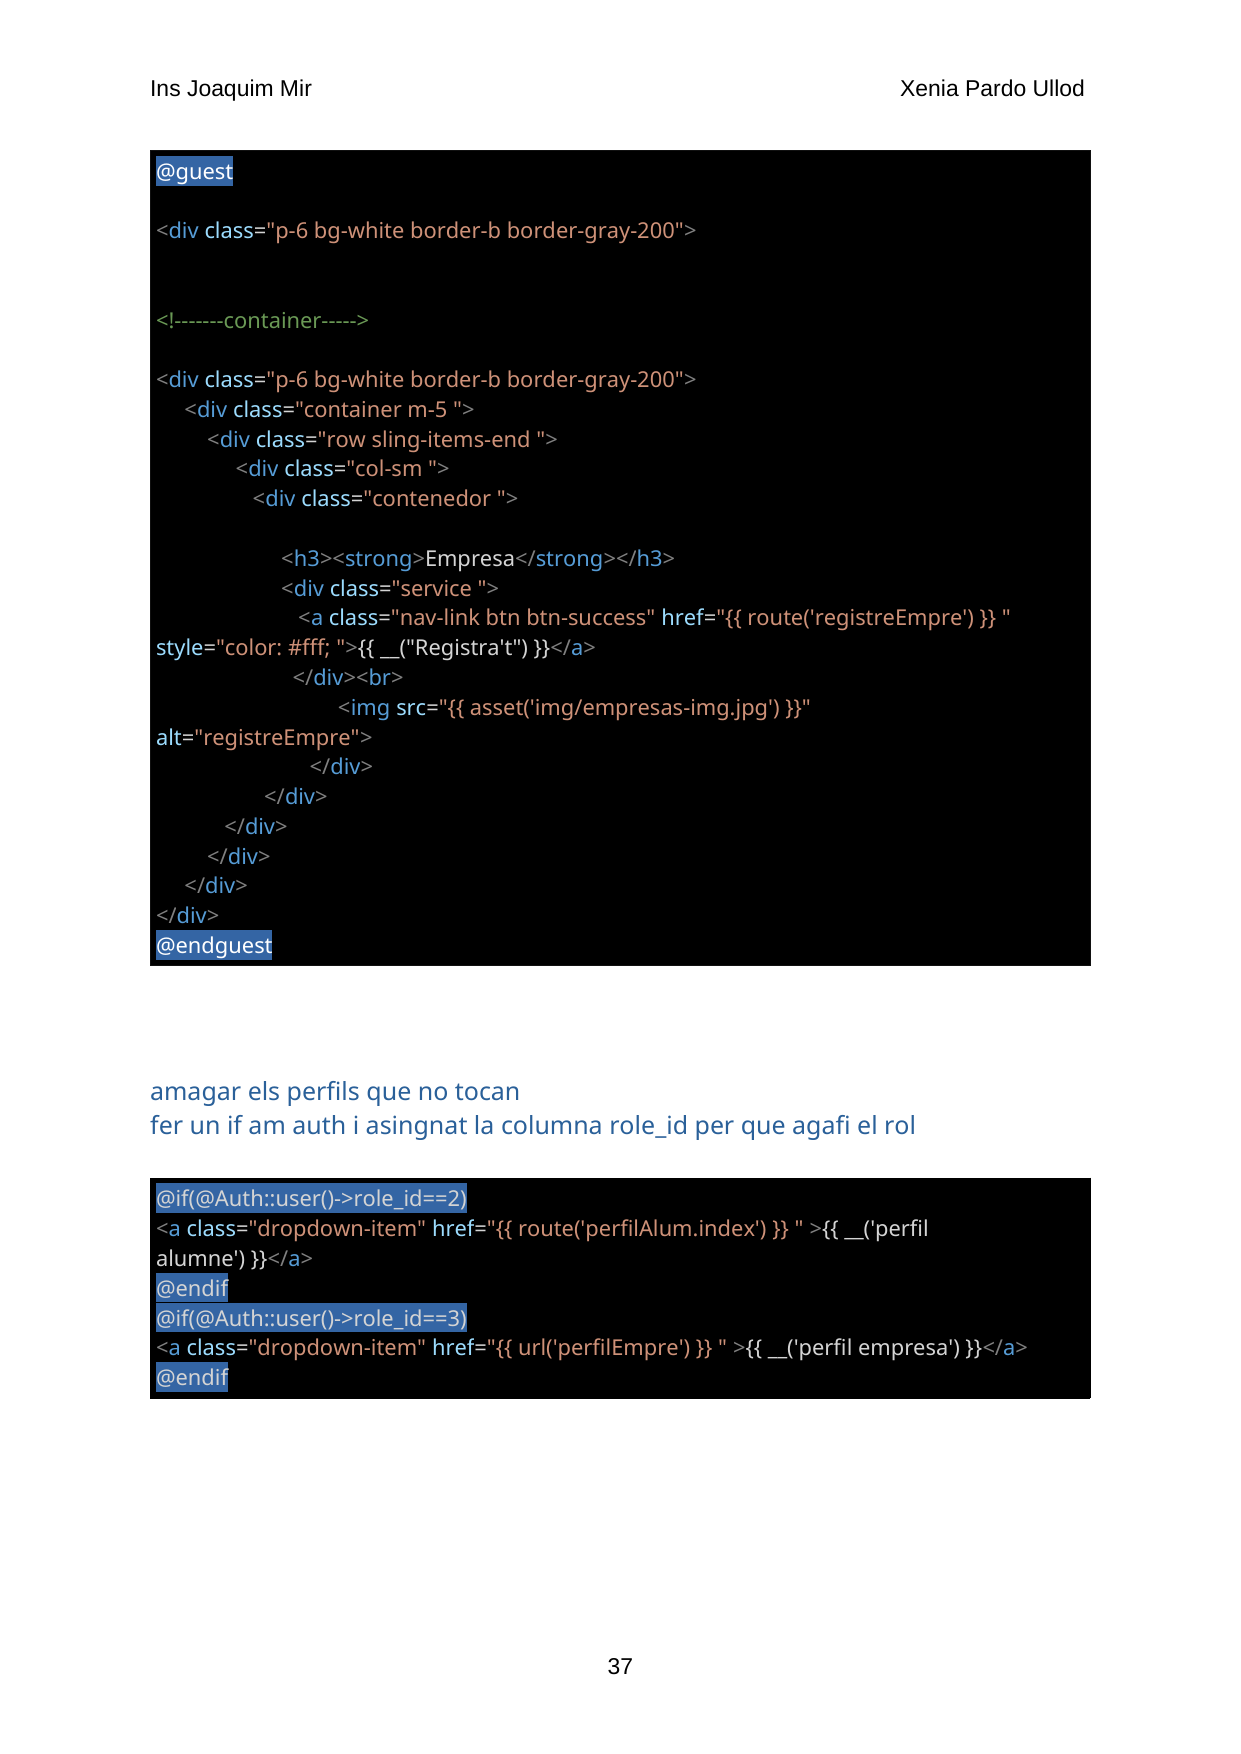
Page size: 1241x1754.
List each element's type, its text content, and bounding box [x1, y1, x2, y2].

table_header @guest <div class="p-6 bg-white border-b border-gray-200"> <!-------container-----> <div class="p-6 bg-white border-b border-gray-200"> <div class="container m-5 "> <div class="row sling-items-end "> <div class="col-sm "> <div class="contenedor "> <h3><strong>Empresa</strong></h3> <div class="service "> <a class="nav-link btn btn-success" href="{{ route('registreEmpre') }} " style="color: #fff; ">{{ __("Registra't") }}</a> </div><br> <img src="{{ asset('img/empresas-img.jpg') }}" alt="registreEmpre"> </div> </div> </div> </div> </div> </div> @endguest [151, 151, 1090, 965]
text fer un if am auth i asingnat la columna role_id per que agafi el rol [150, 1107, 1090, 1142]
table_header @if(@Auth::user()->role_id==2) <a class="dropdown-item" href="{{ route('perfilAlum.index') }} " >{{ __('perfil alumne') }}</a> @endif @if(@Auth::user()->role_id==3) <a class="dropdown-item" href="{{ url('perfilEmpre') }} " >{{ __('perfil empresa') }}</a> @endif [151, 1179, 1090, 1398]
text amagar els perfils que no tocan [150, 1073, 1090, 1107]
